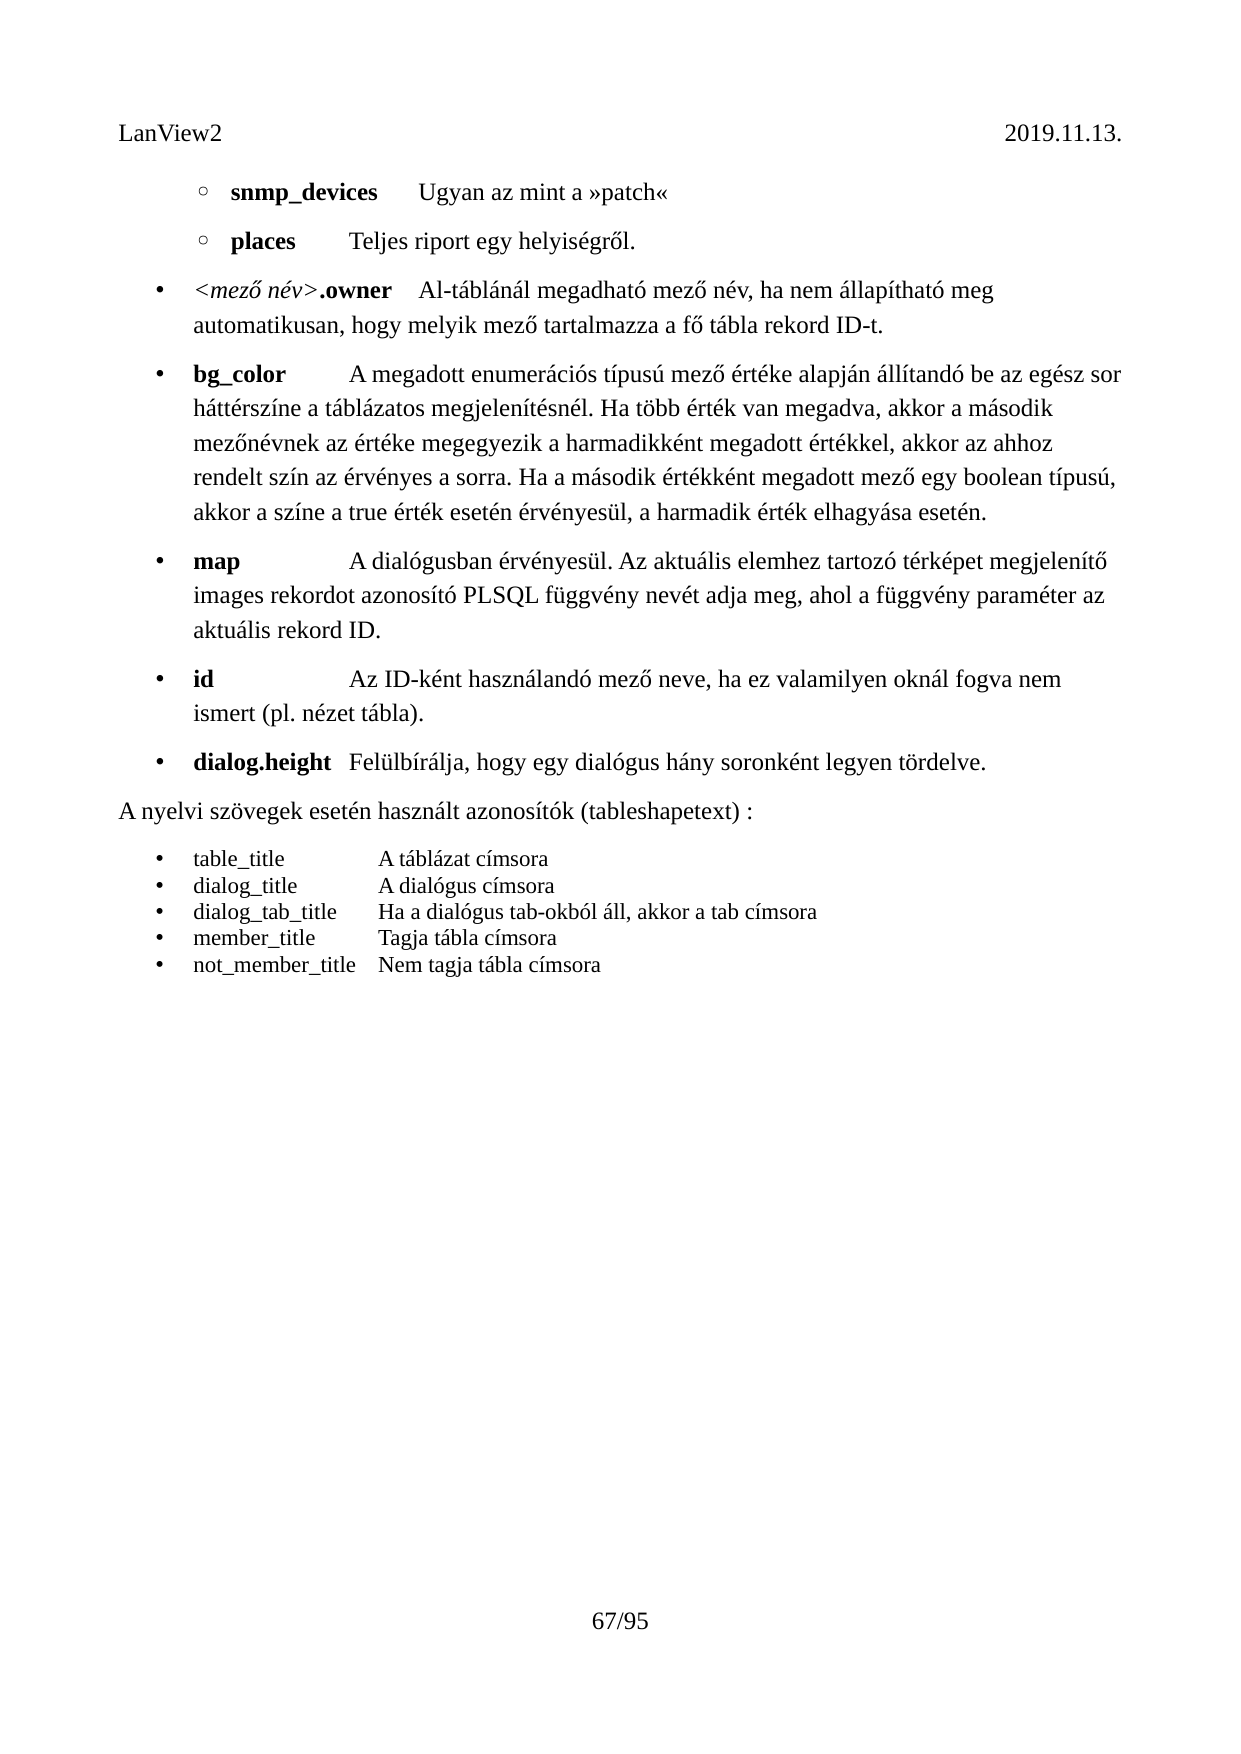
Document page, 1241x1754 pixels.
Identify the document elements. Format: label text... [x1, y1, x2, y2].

list snmp_devices Ugyan az mint a »patch« [193, 177, 1122, 206]
list dialog.height Felülbírálja, hogy egy dialógus hány soronként legyen tördelve. [156, 747, 1122, 776]
list dialog_title A dialógus címsora [156, 872, 1122, 898]
list dialog_tab_title Ha a dialógus tab-okból áll, akkor a tab címsora [156, 898, 1122, 924]
list places Teljes riport egy helyiségről. [193, 226, 1122, 255]
text A nyelvi szövegek esetén használt azonosítók (tableshapetext) : [118, 796, 1122, 825]
list not_member_title Nem tagja tábla címsora [156, 951, 1122, 977]
list <mező név>.owner Al-táblánál megadható mező név, ha nem állapítható meg automatikusan, hogy melyik mező tartalmazza a fő tábla rekord ID-t. [156, 275, 1122, 338]
list member_title Tagja tábla címsora [156, 924, 1122, 951]
list table_title A táblázat címsora [156, 845, 1122, 872]
list id Az ID-ként használandó mező neve, ha ez valamilyen oknál fogva nem ismert (pl. nézet tábla). [156, 664, 1122, 727]
list bg_color A megadott enumerációs típusú mező értéke alapján állítandó be az egész sor háttérszíne a táblázatos megjelenítésnél. Ha több érték van megadva, akkor a második mezőnévnek az értéke megegyezik a harmadikként megadott értékkel, akkor az ahhoz rendelt szín az érvényes a sorra. Ha a második értékként megadott mező egy boolean típusú, akkor a színe a true érték esetén érvényesül, a harmadik érték elhagyása esetén. [156, 359, 1122, 525]
list map A dialógusban érvényesül. Az aktuális elemhez tartozó térképet megjelenítő images rekordot azonosító PLSQL függvény nevét adja meg, ahol a függvény paraméter az aktuális rekord ID. [156, 546, 1122, 643]
